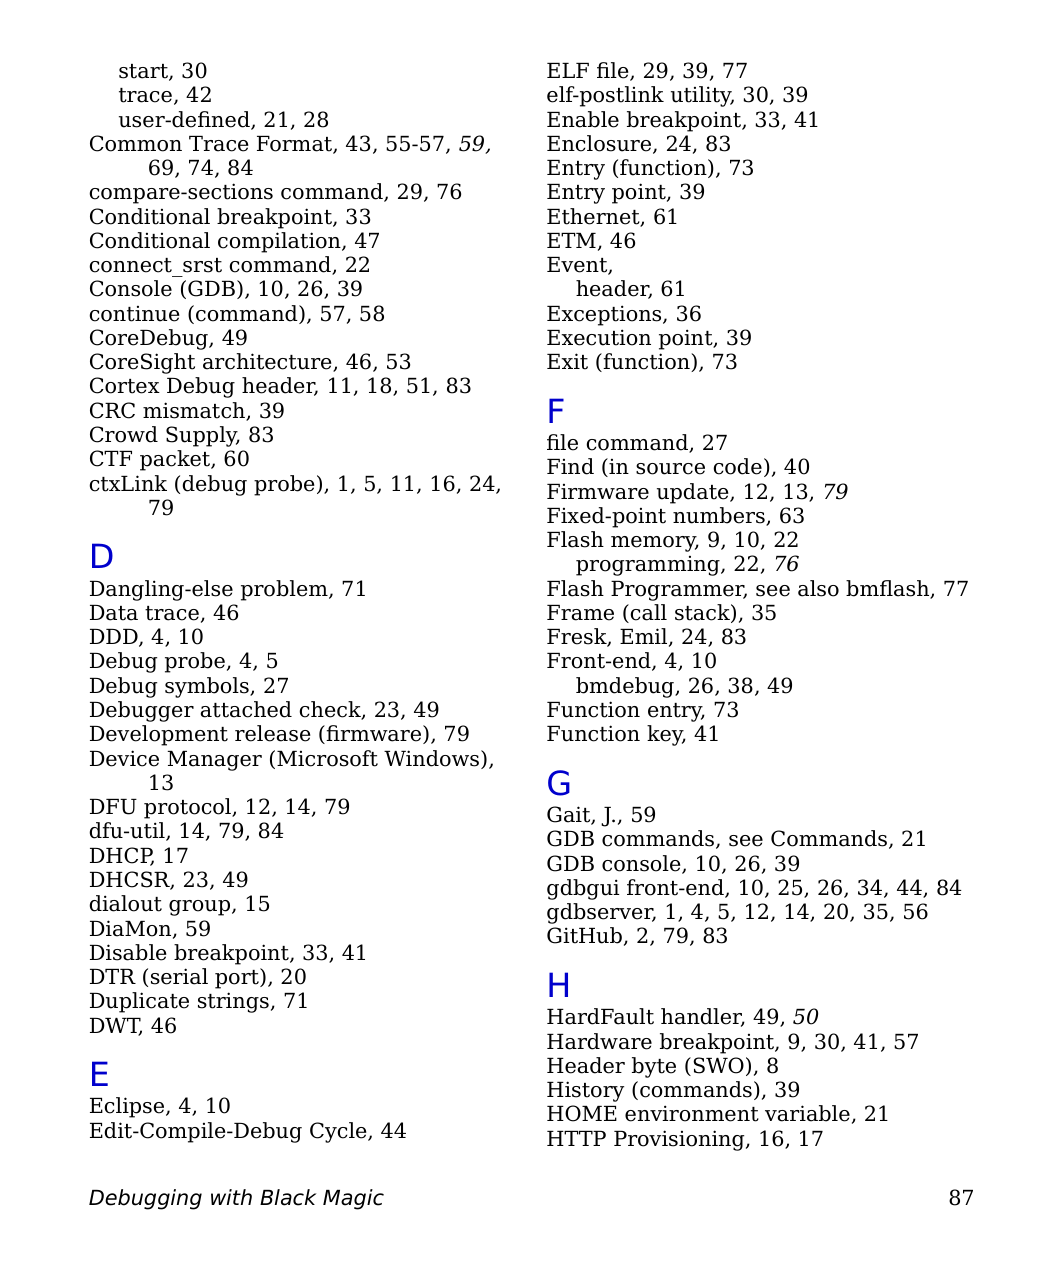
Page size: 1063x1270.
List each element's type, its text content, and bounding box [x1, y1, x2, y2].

text CoreDebug, 49 [88, 326, 517, 350]
text file command, 27 [546, 431, 974, 455]
text start, 30 [118, 59, 517, 83]
text DHCSR, 23, 49 [88, 868, 517, 892]
text Debug probe, 4, 5 [88, 649, 517, 674]
text Data trace, 46 [88, 601, 517, 625]
text programming, 22, 76 [576, 552, 974, 577]
text Conditional breakpoint, 33 [88, 205, 517, 229]
text DTR (serial port), 20 [88, 965, 517, 989]
text Fixed-point numbers, 63 [546, 504, 974, 528]
text Debugger attached check, 23, 49 [88, 698, 517, 722]
text Ethernet, 61 [546, 205, 974, 229]
text elf-postlink utility, 30, 39 [546, 83, 974, 108]
text Enclosure, 24, 83 [546, 132, 974, 156]
text Entry point, 39 [546, 180, 974, 205]
text HardFault handler, 49, 50 [546, 1005, 974, 1030]
text gdbgui front-end, 10, 25, 26, 34, 44, 84 [546, 876, 974, 900]
text dialout group, 15 [88, 892, 517, 917]
text Gait, J., 59 [546, 803, 974, 827]
text Flash Programmer, see also bmflash, 77 [546, 577, 974, 601]
text DWT, 46 [88, 1014, 517, 1038]
text connect_srst command, 22 [88, 253, 517, 277]
text HTTP Provisioning, 16, 17 [546, 1127, 974, 1151]
text Front-end, 4, 10 [546, 649, 974, 674]
text GDB console, 10, 26, 39 [546, 852, 974, 876]
text Eclipse, 4, 10 [88, 1094, 517, 1119]
text Fresk, Emil, 24, 83 [546, 625, 974, 649]
text Hardware breakpoint, 9, 30, 41, 57 [546, 1030, 974, 1054]
text ctxLink (debug probe), 1, 5, 11, 16, 24, 79 [88, 472, 517, 520]
text Flash memory, 9, 10, 22 [546, 528, 974, 552]
text gdbserver, 1, 4, 5, 12, 14, 20, 35, 56 [546, 900, 974, 924]
text G [546, 764, 974, 803]
text DFU protocol, 12, 14, 79 [88, 795, 517, 819]
text trace, 42 [118, 83, 517, 108]
text Development release (firmware), 79 [88, 722, 517, 747]
text Entry (function), 73 [546, 156, 974, 180]
text Conditional compilation, 47 [88, 229, 517, 253]
text DHCP, 17 [88, 844, 517, 868]
text compare-sections command, 29, 76 [88, 180, 517, 205]
text Header byte (SWO), 8 [546, 1054, 974, 1078]
text H [546, 967, 974, 1005]
text F [546, 392, 974, 431]
text CRC mismatch, 39 [88, 399, 517, 423]
text Event, [546, 253, 974, 277]
text Duplicate strings, 71 [88, 989, 517, 1014]
text Debug symbols, 27 [88, 674, 517, 698]
text Console (GDB), 10, 26, 39 [88, 277, 517, 302]
text HOME environment variable, 21 [546, 1102, 974, 1127]
text E [88, 1056, 517, 1094]
text Disable breakpoint, 33, 41 [88, 941, 517, 965]
text continue (command), 57, 58 [88, 302, 517, 326]
text Function entry, 73 [546, 698, 974, 722]
text CoreSight architecture, 46, 53 [88, 350, 517, 374]
text Firmware update, 12, 13, 79 [546, 480, 974, 504]
text header, 61 [576, 277, 974, 302]
text Cortex Debug header, 11, 18, 51, 83 [88, 374, 517, 399]
text user-defined, 21, 28 [118, 108, 517, 132]
text GitHub, 2, 79, 83 [546, 924, 974, 949]
text GDB commands, see Commands, 21 [546, 827, 974, 852]
text Execution point, 39 [546, 326, 974, 350]
text Function key, 41 [546, 722, 974, 747]
text Crowd Supply, 83 [88, 423, 517, 447]
text CTF packet, 60 [88, 447, 517, 472]
text Device Manager (Microsoft Windows), 13 [88, 747, 517, 795]
text Common Trace Format, 43, 55-57, 59, 69, 74, 84 [88, 132, 517, 180]
text Frame (call stack), 35 [546, 601, 974, 625]
text Edit-Compile-Debug Cycle, 44 [88, 1119, 517, 1143]
text Find (in source code), 40 [546, 455, 974, 480]
text Dangling-else problem, 71 [88, 577, 517, 601]
text DiaMon, 59 [88, 917, 517, 941]
text dfu-util, 14, 79, 84 [88, 819, 517, 844]
text History (commands), 39 [546, 1078, 974, 1102]
text ELF file, 29, 39, 77 [546, 59, 974, 83]
text bmdebug, 26, 38, 49 [576, 674, 974, 698]
text D [88, 538, 517, 577]
text Exit (function), 73 [546, 350, 974, 374]
text DDD, 4, 10 [88, 625, 517, 649]
text Exceptions, 36 [546, 302, 974, 326]
text ETM, 46 [546, 229, 974, 253]
text Enable breakpoint, 33, 41 [546, 108, 974, 132]
